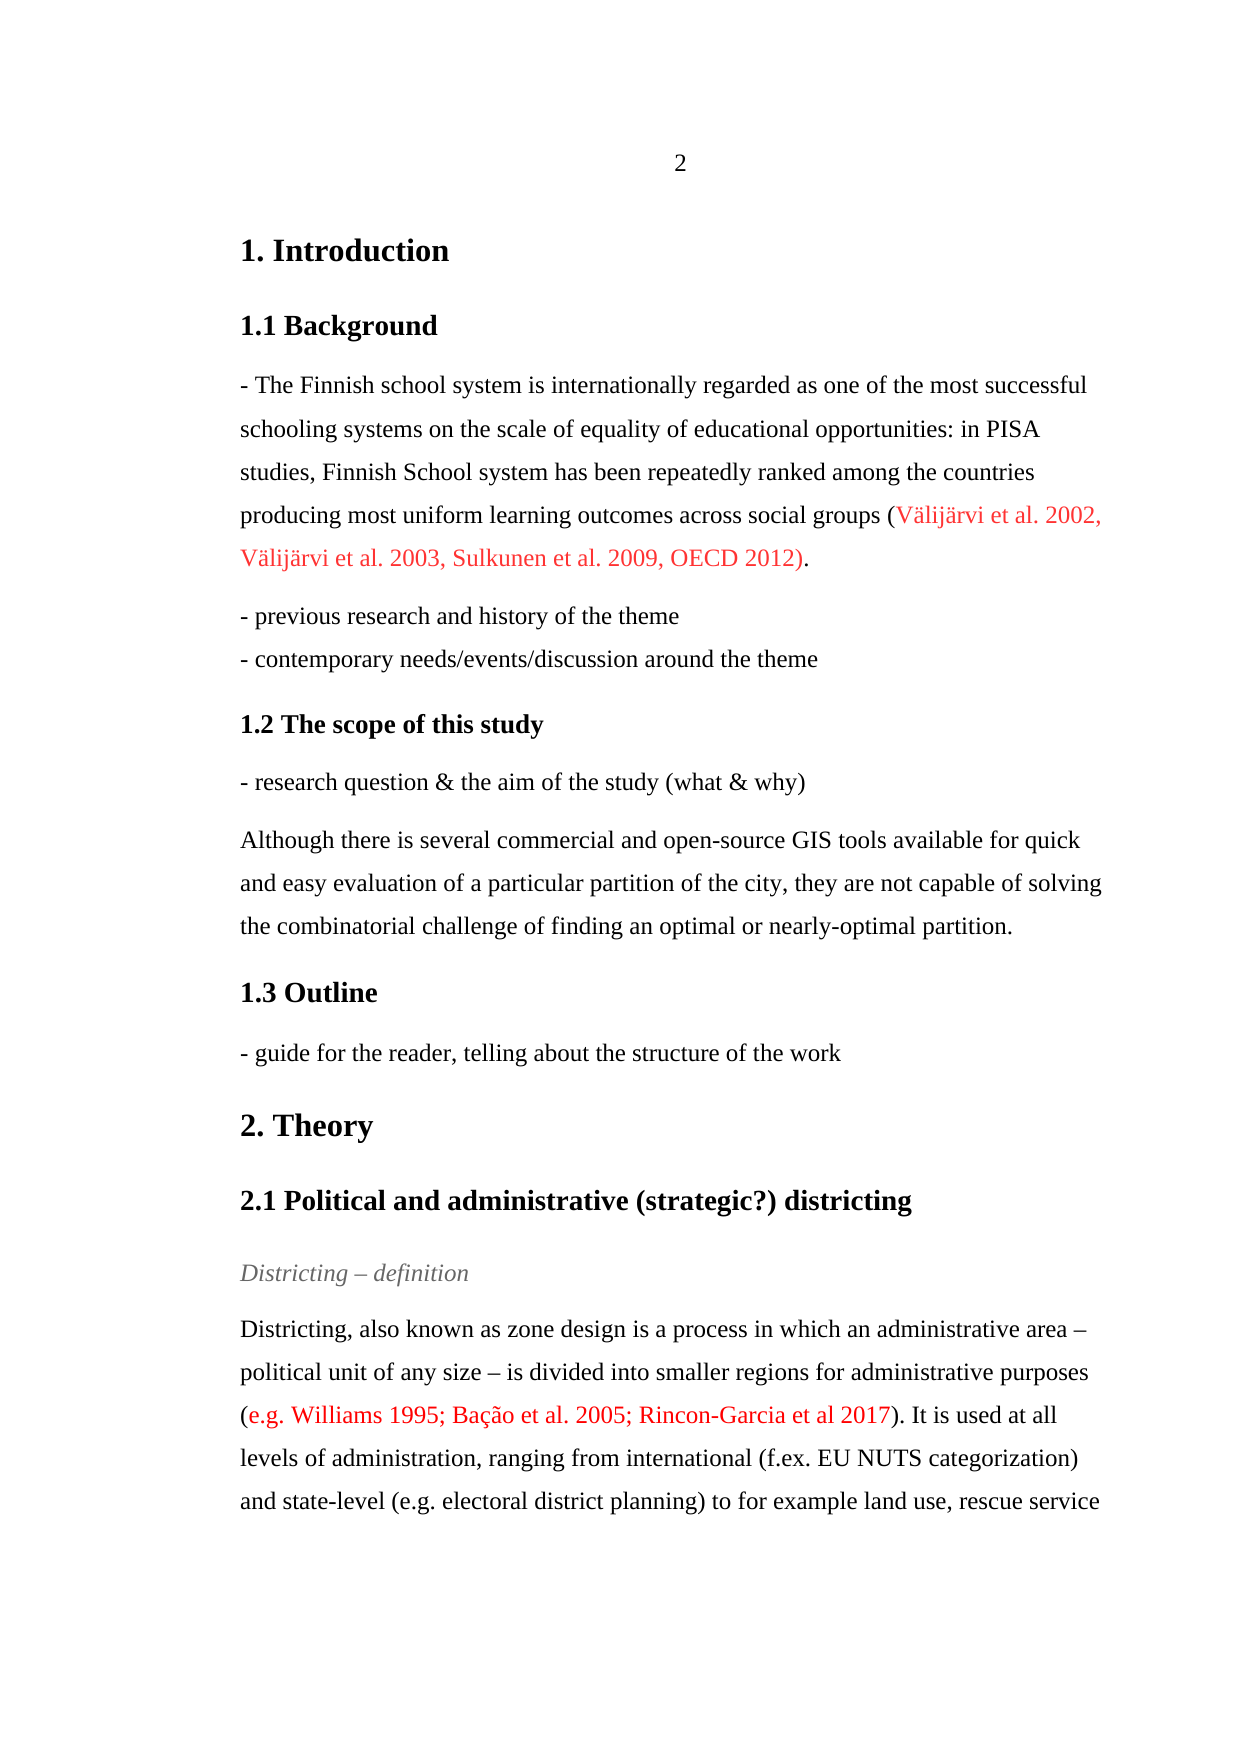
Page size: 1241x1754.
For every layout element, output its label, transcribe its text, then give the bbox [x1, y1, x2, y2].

text Districting, also known as zone design is a process in which an administrative area – political unit of any size – is divided into smaller regions for administrative purposes (e.g. Williams 1995; Bação et al. 2005; Rincon-Garcia et al 2017). It is used at all levels of administration, ranging from international (f.ex. EU NUTS categorization) and state-level (e.g. electoral district planning) to for example land use, rescue service [240, 1314, 1121, 1515]
text - research question & the aim of the study (what & why) [240, 767, 1121, 796]
subtitle 1.1 Background [240, 308, 1121, 341]
text - The Finnish school system is internationally regarded as one of the most successful schooling systems on the scale of equality of educational opportunities: in PISA studies, Finnish School system has been repeatedly ranked among the countries producing most uniform learning outcomes across social groups (Välijärvi et al. 2002, Välijärvi et al. 2003, Sulkunen et al. 2009, OECD 2012). [240, 371, 1121, 572]
subtitle 1.3 Outline [240, 975, 1121, 1008]
text - guide for the reader, telling about the structure of the work [240, 1038, 1121, 1066]
text Although there is several commercial and open-source GIS tools available for quick and easy evaluation of a particular partition of the city, they are not capable of solving the combinatorial challenge of finding an optimal or nearly-optimal partition. [240, 825, 1121, 940]
text - previous research and history of the theme - contemporary needs/events/discussion around the theme [240, 601, 1121, 673]
subtitle 1. Introduction [240, 231, 1121, 268]
subtitle 2. Theory [240, 1106, 1121, 1143]
subtitle 1.2 The scope of this study [240, 708, 1121, 739]
subtitle Districting – definition [240, 1258, 1121, 1287]
subtitle 2.1 Political and administrative (strategic?) districting [240, 1183, 1121, 1216]
